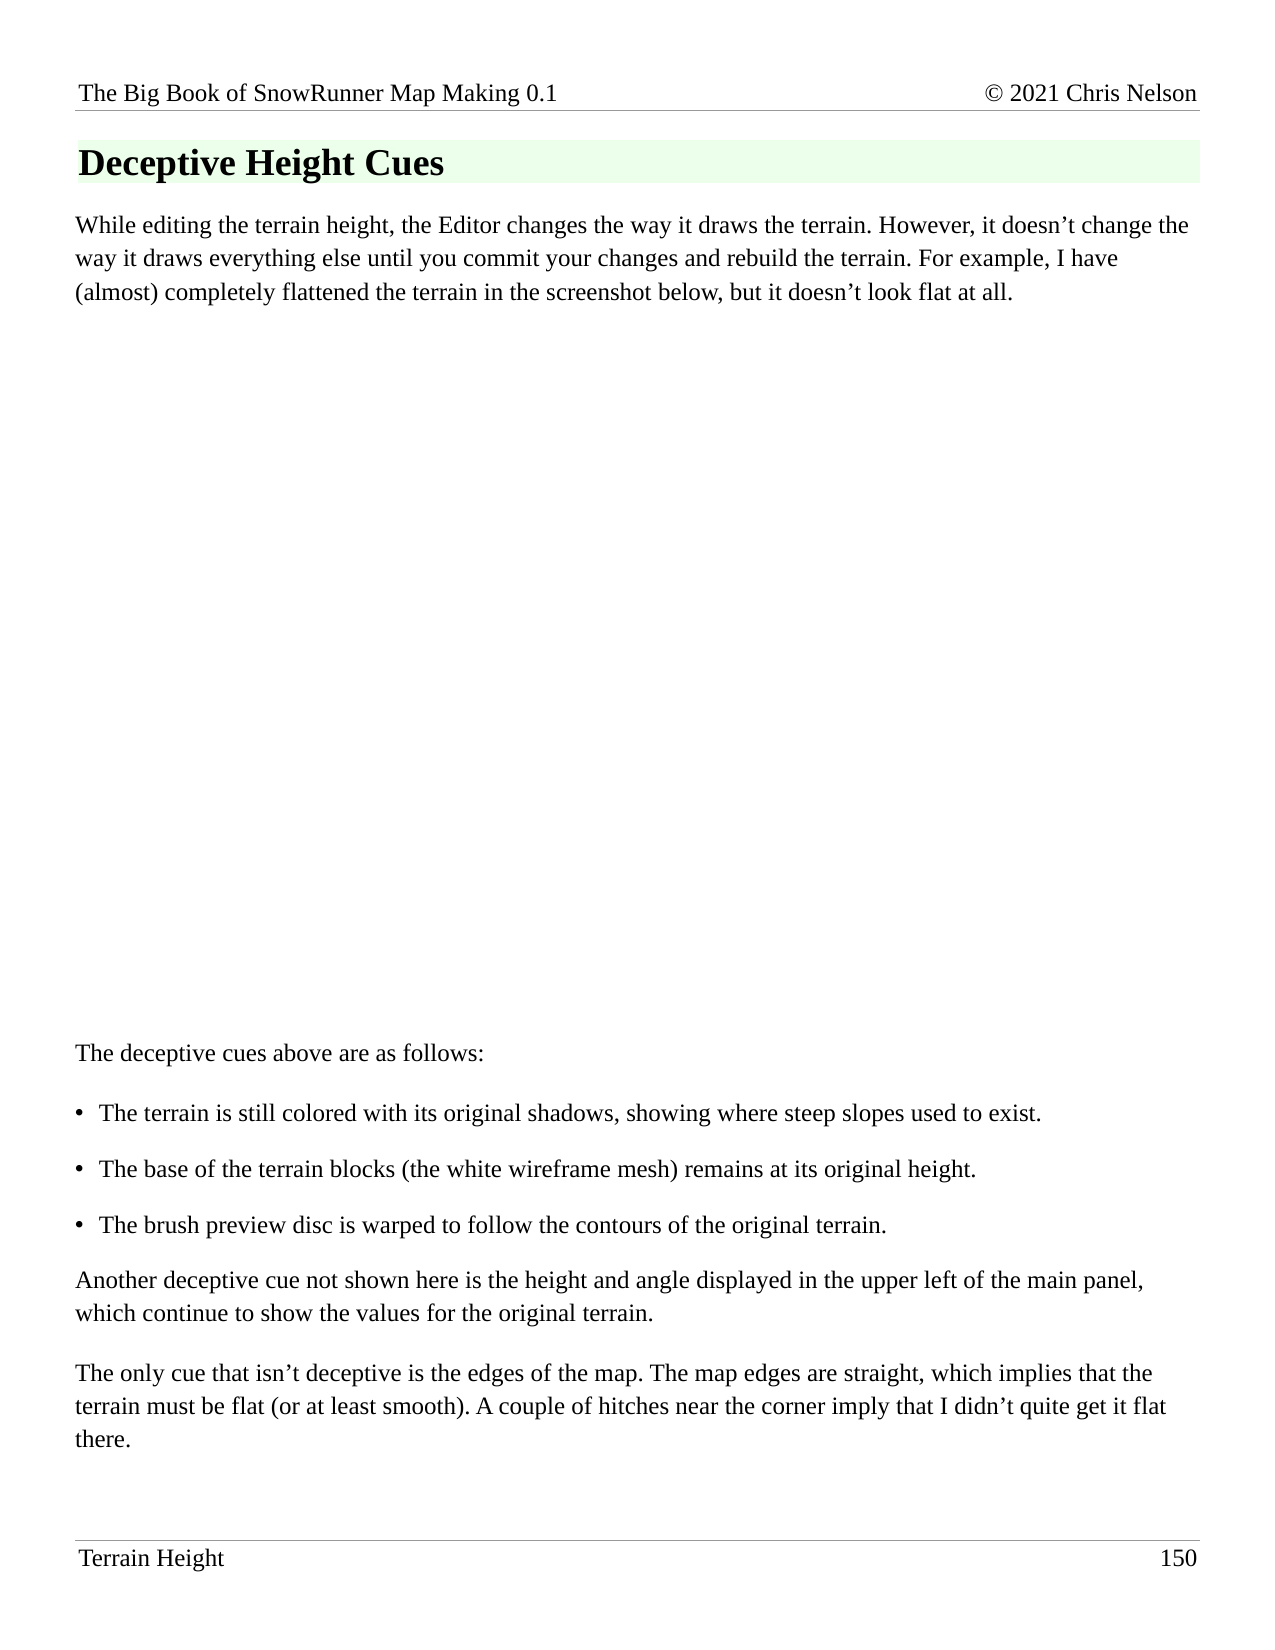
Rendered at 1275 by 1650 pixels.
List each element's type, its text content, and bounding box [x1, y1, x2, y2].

text The deceptive cues above are as follows: [75, 1038, 1200, 1067]
subtitle Deceptive Height Cues [78, 140, 1200, 183]
text Another deceptive cue not shown here is the height and angle displayed in the upper left of the main panel, which continue to show the values for the original terrain. [75, 1265, 1200, 1327]
list The brush preview disc is warped to follow the contours of the original terrain. [75, 1210, 1200, 1238]
text The only cue that isn’t deceptive is the edges of the map. The map edges are straight, which implies that the terrain must be flat (or at least smooth). A couple of hitches near the corner imply that I didn’t quite get it flat there. [75, 1358, 1200, 1453]
list The terrain is still colored with its original shadows, showing where steep slopes used to exist. [75, 1098, 1200, 1127]
list The base of the terrain blocks (the white wireframe mesh) remains at its original height. [75, 1154, 1200, 1183]
text While editing the terrain height, the Editor changes the way it draws the terrain. However, it doesn’t change the way it draws everything else until you commit your changes and rebuild the terrain. For example, I have (almost) completely flattened the terrain in the screenshot below, but it doesn’t look flat at all. [75, 211, 1200, 305]
